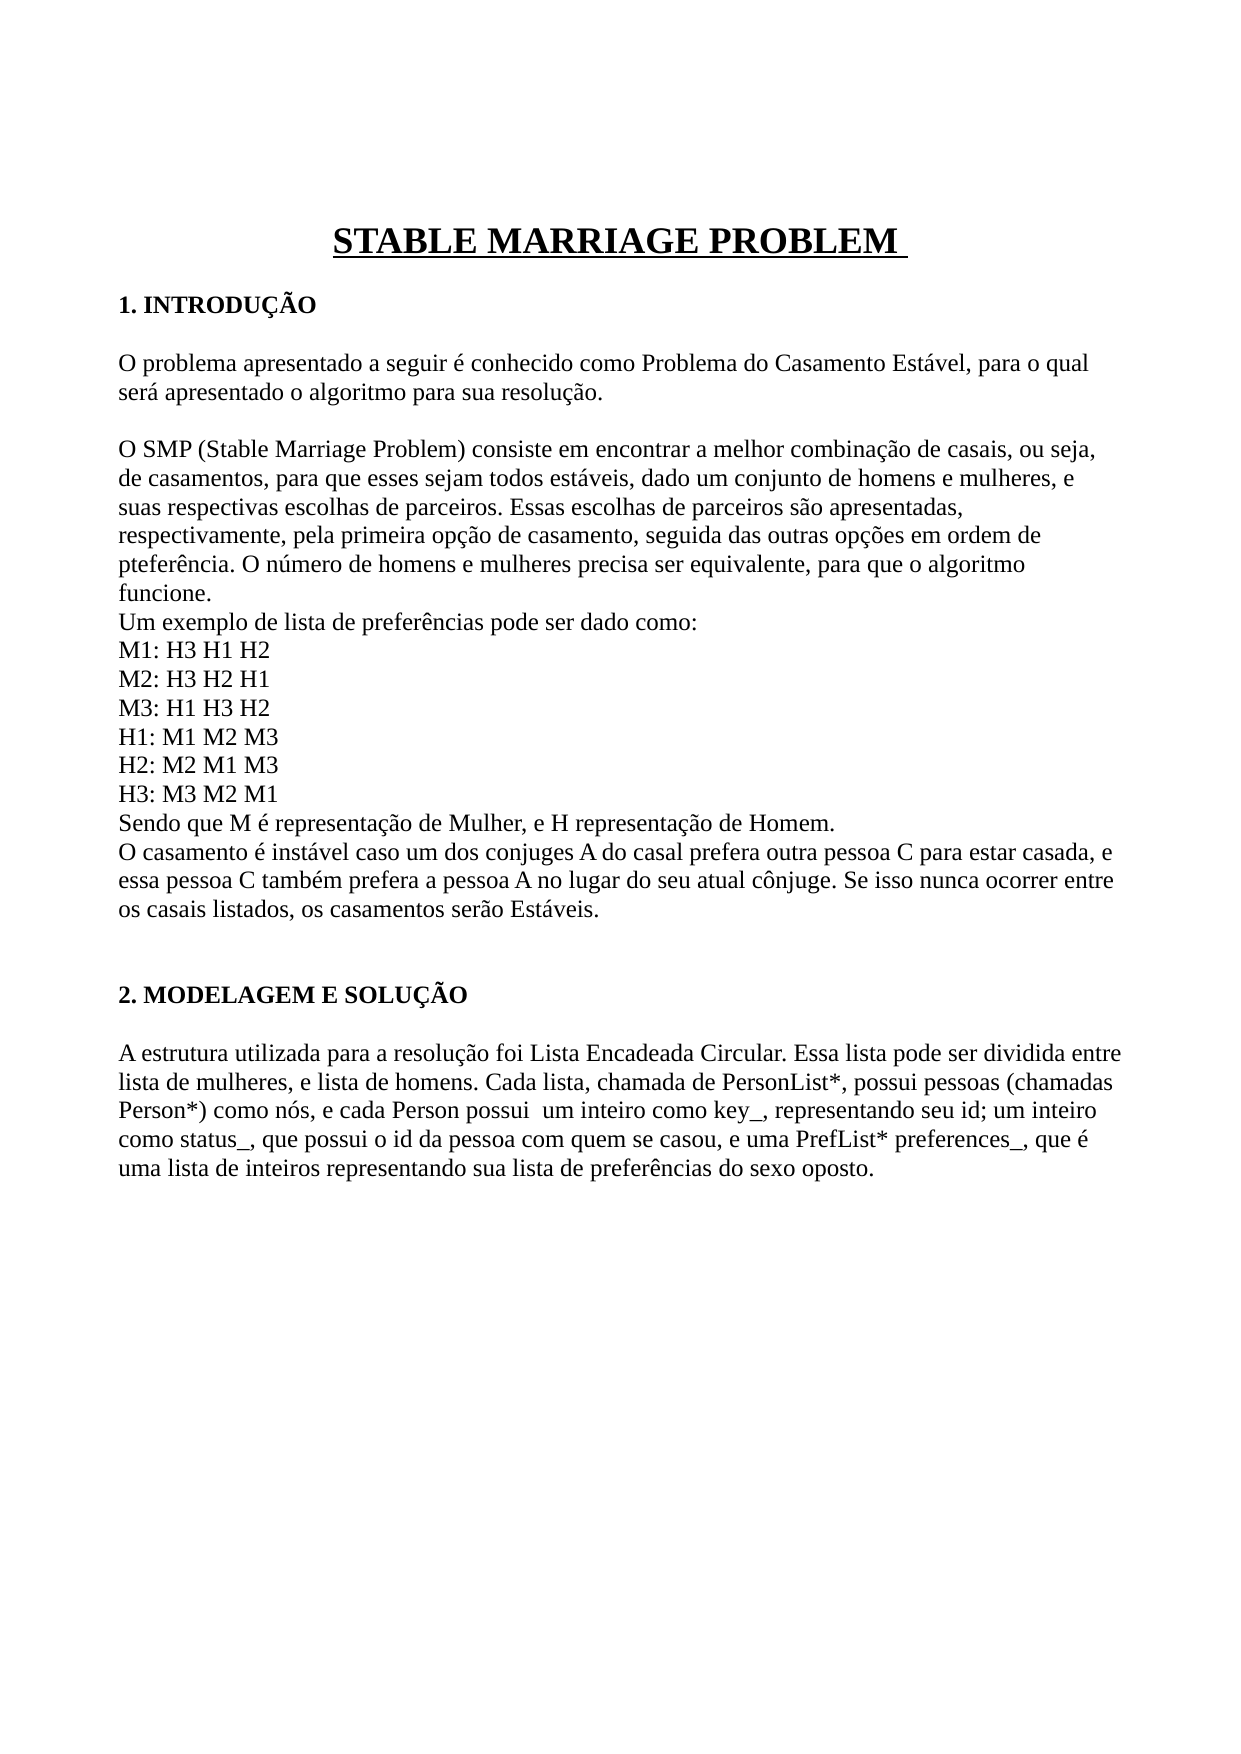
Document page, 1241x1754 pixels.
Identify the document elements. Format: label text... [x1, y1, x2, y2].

text 1. INTRODUÇÃO [118, 291, 1122, 319]
text M3: H1 H3 H2 [118, 693, 1122, 722]
text H1: M1 M2 M3 [118, 722, 1122, 751]
text A estrutura utilizada para a resolução foi Lista Encadeada Circular. Essa lista pode ser dividida entre lista de mulheres, e lista de homens. Cada lista, chamada de PersonList*, possui pessoas (chamadas Person*) como nós, e cada Person possui um inteiro como key_, representando seu id; um inteiro como status_, que possui o id da pessoa com quem se casou, e uma PrefList* preferences_, que é uma lista de inteiros representando sua lista de preferências do sexo oposto. [118, 1038, 1122, 1182]
text O casamento é instável caso um dos conjuges A do casal prefera outra pessoa C para estar casada, e [118, 837, 1122, 866]
text de casamentos, para que esses sejam todos estáveis, dado um conjunto de homens e mulheres, e [118, 463, 1122, 492]
text será apresentado o algoritmo para sua resolução. [118, 377, 1122, 406]
text respectivamente, pela primeira opção de casamento, seguida das outras opções em ordem de [118, 521, 1122, 549]
text funcione. [118, 578, 1122, 607]
text os casais listados, os casamentos serão Estáveis. [118, 894, 1122, 923]
text 2. MODELAGEM E SOLUÇÃO [118, 981, 1122, 1009]
text essa pessoa C também prefera a pessoa A no lugar do seu atual cônjuge. Se isso nunca ocorrer entre [118, 866, 1122, 894]
text O problema apresentado a seguir é conhecido como Problema do Casamento Estável, para o qual [118, 348, 1122, 377]
text O SMP (Stable Marriage Problem) consiste em encontrar a melhor combinação de casais, ou seja, [118, 434, 1122, 463]
text Sendo que M é representação de Mulher, e H representação de Homem. [118, 808, 1122, 837]
text H2: M2 M1 M3 [118, 751, 1122, 779]
text suas respectivas escolhas de parceiros. Essas escolhas de parceiros são apresentadas, [118, 492, 1122, 521]
text M1: H3 H1 H2 [118, 636, 1122, 664]
text Um exemplo de lista de preferências pode ser dado como: [118, 607, 1122, 636]
text H3: M3 M2 M1 [118, 779, 1122, 808]
text pteferência. O número de homens e mulheres precisa ser equivalente, para que o algoritmo [118, 549, 1122, 578]
text STABLE MARRIAGE PROBLEM [118, 219, 1122, 262]
text M2: H3 H2 H1 [118, 664, 1122, 693]
